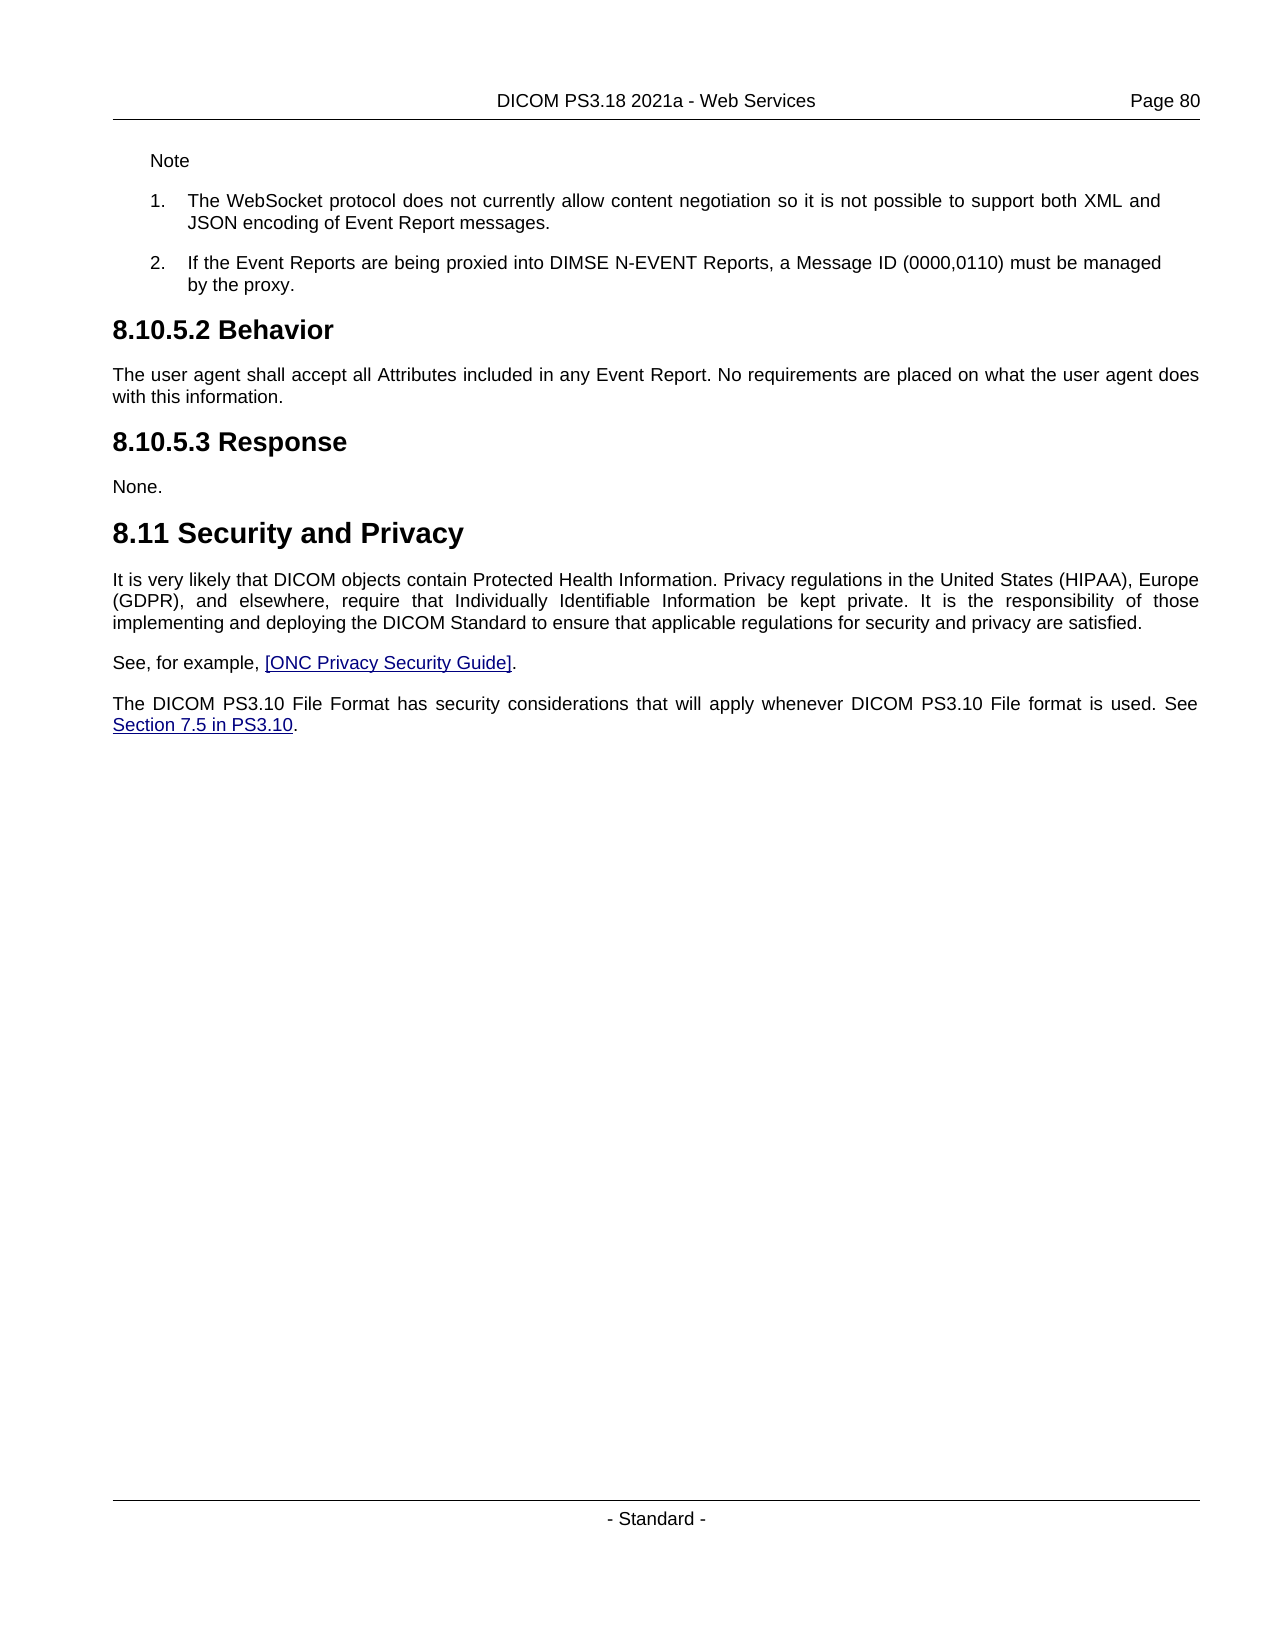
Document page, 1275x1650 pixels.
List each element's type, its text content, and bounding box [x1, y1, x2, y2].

text 8.11 Security and Privacy [112, 516, 1200, 550]
text The DICOM PS3.10 File Format has security considerations that will apply whenever DICOM PS3.10 File format is used. See Section 7.5 in PS3.10. [112, 692, 1200, 735]
text 8.10.5.2 Behavior [112, 314, 1200, 345]
text 2. If the Event Reports are being proxied into DIMSE N-EVENT Reports, a Message ID (0000,0110) must be managed by the proxy. [150, 252, 1162, 295]
text See, for example, [ONC Privacy Security Guide]. [112, 652, 1200, 673]
text The user agent shall accept all Attributes included in any Event Report. No requirements are placed on what the user agent does with this information. [112, 364, 1200, 407]
text It is very likely that DICOM objects contain Protected Health Information. Privacy regulations in the United States (HIPAA), Europe (GDPR), and elsewhere, require that Individually Identifiable Information be kept private. It is the responsibility of those implementing and deploying the DICOM Standard to ensure that applicable regulations for security and privacy are satisfied. [112, 568, 1200, 633]
text 8.10.5.3 Response [112, 426, 1200, 457]
text Note [150, 150, 1162, 172]
text 1. The WebSocket protocol does not currently allow content negotiation so it is not possible to support both XML and JSON encoding of Event Report messages. [150, 190, 1162, 233]
text None. [112, 476, 1200, 497]
